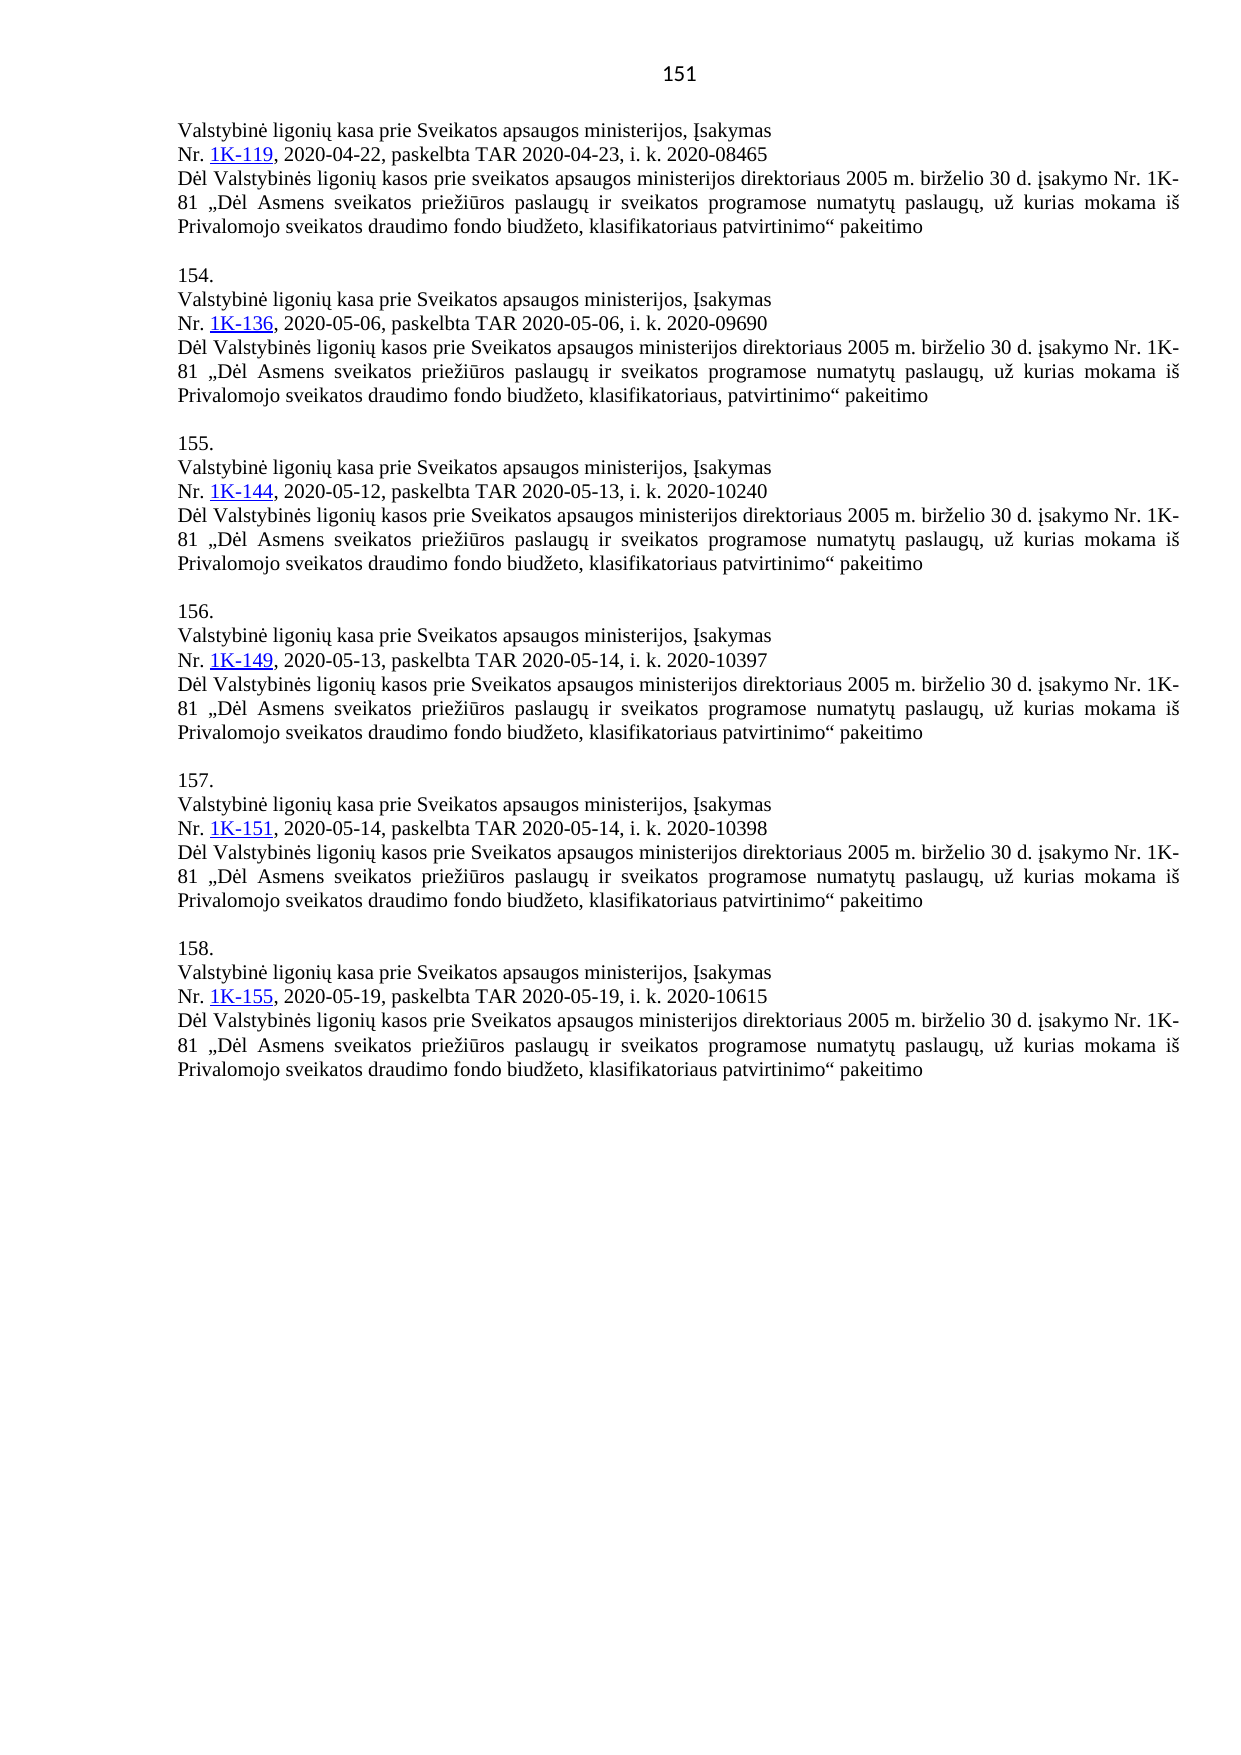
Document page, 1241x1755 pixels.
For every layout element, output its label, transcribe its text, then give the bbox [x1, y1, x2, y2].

text 154. [177, 262, 1181, 287]
text 156. [177, 599, 1181, 623]
text Valstybinė ligonių kasa prie Sveikatos apsaugos ministerijos, Įsakymas [177, 287, 1181, 311]
text Dėl Valstybinės ligonių kasos prie Sveikatos apsaugos ministerijos direktoriaus 2005 m. birželio 30 d. įsakymo Nr. 1K-81 „Dėl Asmens sveikatos priežiūros paslaugų ir sveikatos programose numatytų paslaugų, už kurias mokama iš Privalomojo sveikatos draudimo fondo biudžeto, klasifikatoriaus patvirtinimo“ pakeitimo [177, 840, 1181, 912]
text Dėl Valstybinės ligonių kasos prie sveikatos apsaugos ministerijos direktoriaus 2005 m. birželio 30 d. įsakymo Nr. 1K-81 „Dėl Asmens sveikatos priežiūros paslaugų ir sveikatos programose numatytų paslaugų, už kurias mokama iš Privalomojo sveikatos draudimo fondo biudžeto, klasifikatoriaus patvirtinimo“ pakeitimo [177, 166, 1181, 238]
text Valstybinė ligonių kasa prie Sveikatos apsaugos ministerijos, Įsakymas [177, 960, 1181, 984]
text Valstybinė ligonių kasa prie Sveikatos apsaugos ministerijos, Įsakymas [177, 792, 1181, 816]
text Nr. 1K-149, 2020-05-13, paskelbta TAR 2020-05-14, i. k. 2020-10397 [177, 647, 1181, 672]
text Nr. 1K-119, 2020-04-22, paskelbta TAR 2020-04-23, i. k. 2020-08465 [177, 142, 1181, 166]
text 157. [177, 768, 1181, 792]
text 158. [177, 936, 1181, 960]
text Nr. 1K-155, 2020-05-19, paskelbta TAR 2020-05-19, i. k. 2020-10615 [177, 984, 1181, 1008]
text Valstybinė ligonių kasa prie Sveikatos apsaugos ministerijos, Įsakymas [177, 118, 1181, 142]
text Nr. 1K-151, 2020-05-14, paskelbta TAR 2020-05-14, i. k. 2020-10398 [177, 816, 1181, 840]
text Dėl Valstybinės ligonių kasos prie Sveikatos apsaugos ministerijos direktoriaus 2005 m. birželio 30 d. įsakymo Nr. 1K-81 „Dėl Asmens sveikatos priežiūros paslaugų ir sveikatos programose numatytų paslaugų, už kurias mokama iš Privalomojo sveikatos draudimo fondo biudžeto, klasifikatoriaus patvirtinimo“ pakeitimo [177, 1008, 1181, 1081]
text Valstybinė ligonių kasa prie Sveikatos apsaugos ministerijos, Įsakymas [177, 455, 1181, 479]
text Dėl Valstybinės ligonių kasos prie Sveikatos apsaugos ministerijos direktoriaus 2005 m. birželio 30 d. įsakymo Nr. 1K-81 „Dėl Asmens sveikatos priežiūros paslaugų ir sveikatos programose numatytų paslaugų, už kurias mokama iš Privalomojo sveikatos draudimo fondo biudžeto, klasifikatoriaus patvirtinimo“ pakeitimo [177, 503, 1181, 575]
text 155. [177, 431, 1181, 455]
text Valstybinė ligonių kasa prie Sveikatos apsaugos ministerijos, Įsakymas [177, 623, 1181, 647]
text Dėl Valstybinės ligonių kasos prie Sveikatos apsaugos ministerijos direktoriaus 2005 m. birželio 30 d. įsakymo Nr. 1K-81 „Dėl Asmens sveikatos priežiūros paslaugų ir sveikatos programose numatytų paslaugų, už kurias mokama iš Privalomojo sveikatos draudimo fondo biudžeto, klasifikatoriaus, patvirtinimo“ pakeitimo [177, 335, 1181, 407]
text Dėl Valstybinės ligonių kasos prie Sveikatos apsaugos ministerijos direktoriaus 2005 m. birželio 30 d. įsakymo Nr. 1K-81 „Dėl Asmens sveikatos priežiūros paslaugų ir sveikatos programose numatytų paslaugų, už kurias mokama iš Privalomojo sveikatos draudimo fondo biudžeto, klasifikatoriaus patvirtinimo“ pakeitimo [177, 672, 1181, 744]
text Nr. 1K-136, 2020-05-06, paskelbta TAR 2020-05-06, i. k. 2020-09690 [177, 311, 1181, 335]
text Nr. 1K-144, 2020-05-12, paskelbta TAR 2020-05-13, i. k. 2020-10240 [177, 479, 1181, 503]
